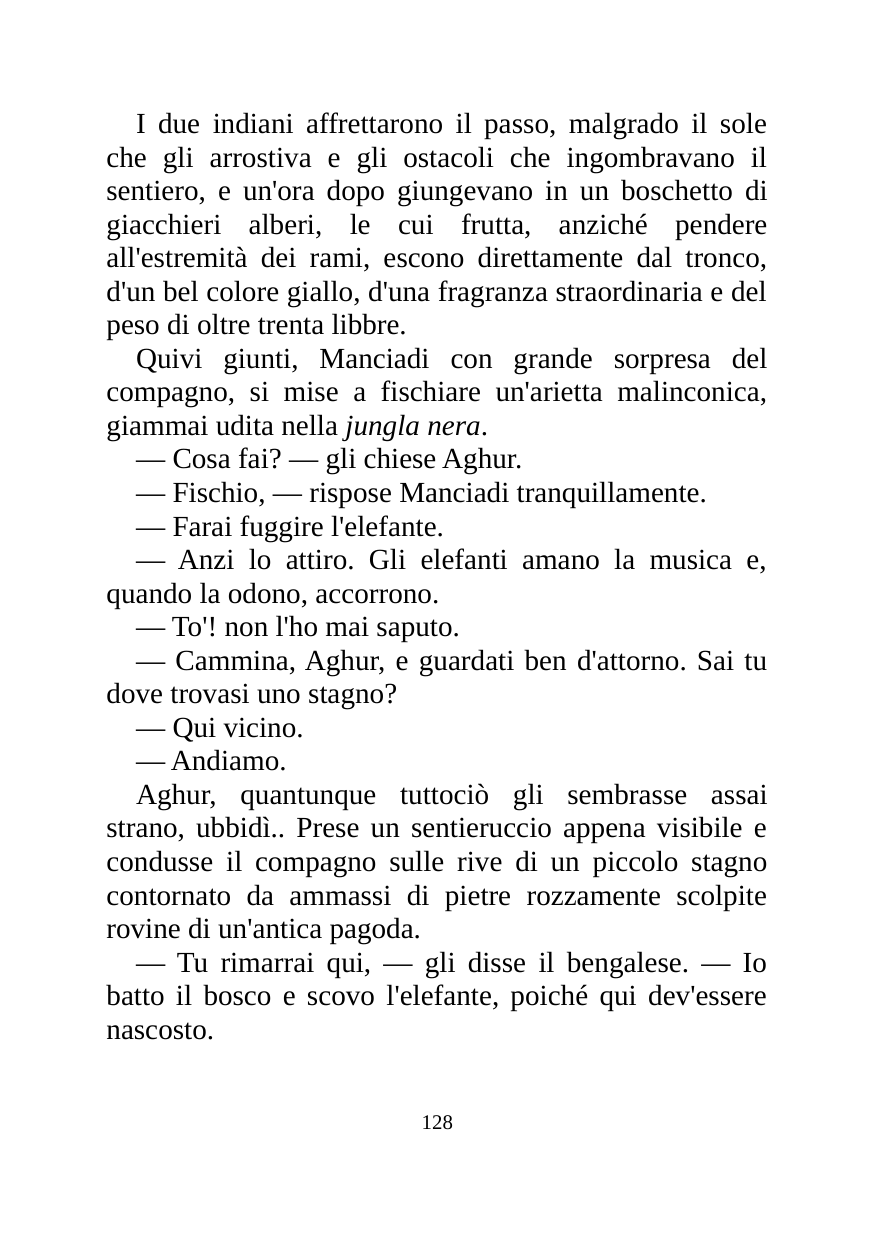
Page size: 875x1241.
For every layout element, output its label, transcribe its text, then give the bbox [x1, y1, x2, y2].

text — Qui vicino. [106, 710, 768, 743]
text — Tu rimarrai qui, — gli disse il bengalese. — Io batto il bosco e scovo l'elefante, poiché qui dev'essere nascosto. [106, 945, 768, 1045]
text I due indiani affrettarono il passo, malgrado il sole che gli arrostiva e gli ostacoli che ingombravano il sentiero, e un'ora dopo giungevano in un boschetto di giacchieri alberi, le cui frutta, anziché pendere all'estremità dei rami, escono direttamente dal tronco, d'un bel colore giallo, d'una fragranza straordinaria e del peso di oltre trenta libbre. [106, 106, 768, 341]
text — Anzi lo attiro. Gli elefanti amano la musica e, quando la odono, accorrono. [106, 542, 768, 609]
text — Fischio, — rispose Manciadi tranquillamente. [106, 475, 768, 509]
text — Andiamo. [106, 743, 768, 777]
text Quivi giunti, Manciadi con grande sorpresa del compagno, si mise a fischiare un'arietta malinconica, giammai udita nella jungla nera. [106, 341, 768, 442]
text — Cosa fai? — gli chiese Aghur. [106, 442, 768, 475]
text — To'! non l'ho mai saputo. [106, 609, 768, 643]
text Aghur, quantunque tuttociò gli sembrasse assai strano, ubbidì.. Prese un sentieruccio appena visibile e condusse il compagno sulle rive di un piccolo stagno contornato da ammassi di pietre rozzamente scolpite rovine di un'antica pagoda. [106, 777, 768, 945]
text — Cammina, Aghur, e guardati ben d'attorno. Sai tu dove trovasi uno stagno? [106, 643, 768, 710]
text — Farai fuggire l'elefante. [106, 509, 768, 542]
